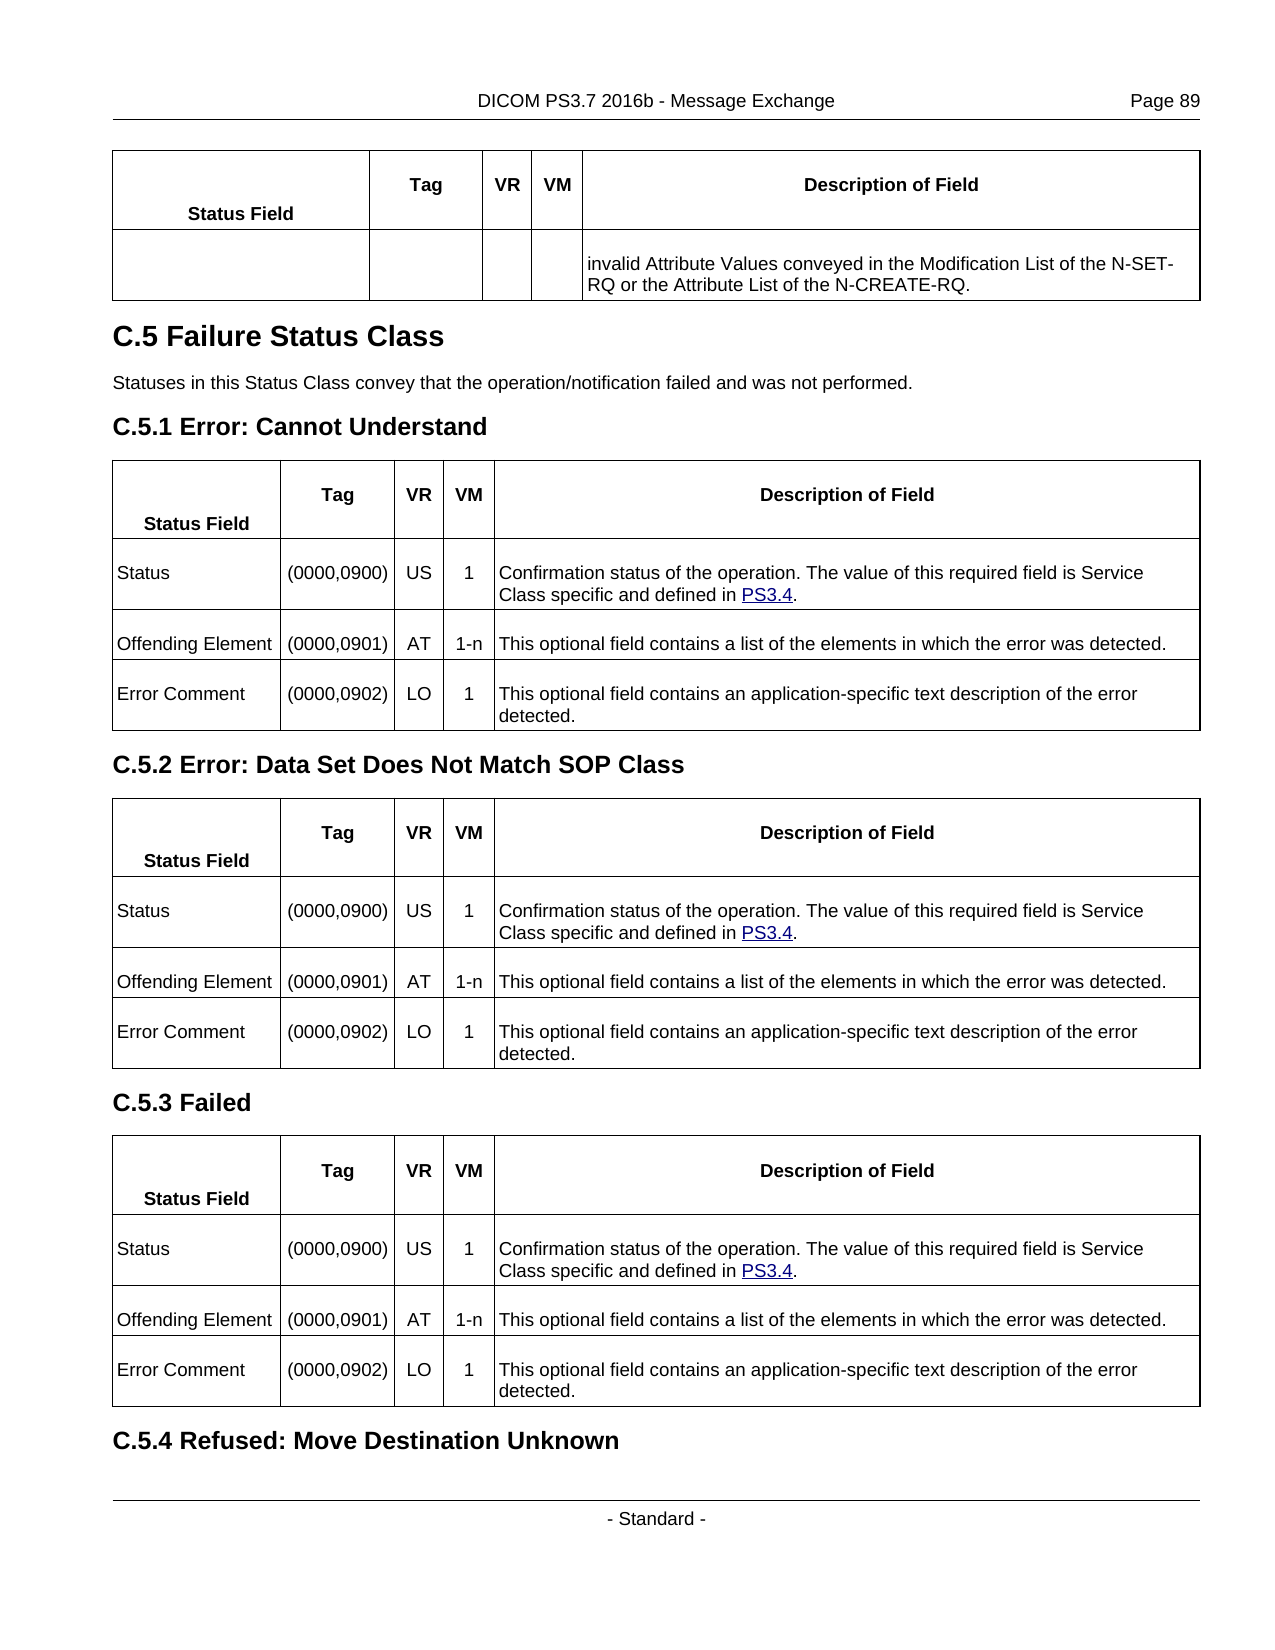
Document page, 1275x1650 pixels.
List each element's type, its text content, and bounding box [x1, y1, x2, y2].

table_cell Offending Element [113, 1286, 280, 1335]
table_cell This optional field contains a list of the elements in which the error was detected. [495, 948, 1199, 997]
table_header Status Field [113, 151, 369, 228]
text C.5.3 Failed [112, 1088, 1200, 1117]
table_cell This optional field contains an application-specific text description of the error detected. [495, 998, 1199, 1068]
table_cell 1 [444, 998, 494, 1068]
table_cell This optional field contains a list of the elements in which the error was detected. [495, 1286, 1199, 1335]
table_cell This optional field contains an application-specific text description of the error detected. [495, 1336, 1199, 1406]
table_cell 1 [444, 877, 494, 947]
table_cell Status [113, 539, 280, 609]
table_cell 1 [444, 539, 494, 609]
table_cell [113, 230, 369, 300]
text C.5.1 Error: Cannot Understand [112, 412, 1200, 441]
table_cell This optional field contains an application-specific text description of the error detected. [495, 660, 1199, 730]
table_cell 1-n [444, 1286, 494, 1335]
table_header Status Field [113, 799, 280, 876]
table_cell AT [395, 948, 443, 997]
table_cell (0000,0901) [281, 1286, 394, 1335]
table_cell AT [395, 610, 443, 659]
table_cell - [483, 230, 531, 300]
text C.5.4 Refused: Move Destination Unknown [112, 1426, 1200, 1454]
table_header VM [444, 799, 494, 876]
table_cell (0000,0902) [281, 1336, 394, 1406]
table_cell 1 [444, 1336, 494, 1406]
table_cell LO [395, 660, 443, 730]
table_cell (0000,0901) [281, 948, 394, 997]
table_cell 1 [444, 660, 494, 730]
table_cell Offending Element [113, 948, 280, 997]
text C.5 Failure Status Class [112, 319, 1200, 353]
table_cell - [532, 230, 582, 300]
table_cell LO [395, 998, 443, 1068]
table_cell (0000,0900) [281, 1215, 394, 1285]
table_cell 1-n [444, 610, 494, 659]
table_header VR [395, 1136, 443, 1214]
table_cell (0000,0900) [281, 539, 394, 609]
table_cell LO [395, 1336, 443, 1406]
table_header Tag [281, 799, 394, 876]
table_cell US [395, 1215, 443, 1285]
table_cell This optional field contains a list of the elements in which the error was detected. [495, 610, 1199, 659]
table_cell Confirmation status of the operation. The value of this required field is Service Class specific and defined in PS3.4. [495, 877, 1199, 947]
table_cell US [395, 877, 443, 947]
table_cell (0000,0901) [281, 610, 394, 659]
table_header Description of Field [495, 1136, 1199, 1214]
table_header VM [444, 1136, 494, 1214]
table_header VR [483, 151, 531, 228]
table_header Status Field [113, 1136, 280, 1214]
table_header VM [444, 461, 494, 538]
table_cell AT [395, 1286, 443, 1335]
table_cell Offending Element [113, 610, 280, 659]
table_cell (0000,0902) [281, 998, 394, 1068]
table_cell invalid Attribute Values conveyed in the Modification List of the N-SET-RQ or the Attribute List of the N-CREATE-RQ. [583, 230, 1199, 300]
text C.5.2 Error: Data Set Does Not Match SOP Class [112, 750, 1200, 779]
table_header Description of Field [495, 799, 1199, 876]
table_cell Error Comment [113, 660, 280, 730]
table_header VM [532, 151, 582, 228]
table_header Tag [281, 1136, 394, 1214]
text Statuses in this Status Class convey that the operation/notification failed and was not performed. [112, 372, 1200, 393]
table_header Description of Field [495, 461, 1199, 538]
table_cell US [395, 539, 443, 609]
table_cell Confirmation status of the operation. The value of this required field is Service Class specific and defined in PS3.4. [495, 539, 1199, 609]
table_cell 1-n [444, 948, 494, 997]
table_header Tag [281, 461, 394, 538]
table_cell Status [113, 1215, 280, 1285]
table_header Description of Field [583, 151, 1199, 228]
table_cell Error Comment [113, 1336, 280, 1406]
table_header Tag [370, 151, 482, 228]
table_cell Error Comment [113, 998, 280, 1068]
table_cell (0000,0902) [281, 660, 394, 730]
table_cell Confirmation status of the operation. The value of this required field is Service Class specific and defined in PS3.4. [495, 1215, 1199, 1285]
table_cell [370, 230, 482, 300]
table_header VR [395, 461, 443, 538]
table_header VR [395, 799, 443, 876]
table_cell Status [113, 877, 280, 947]
table_header Status Field [113, 461, 280, 538]
table_cell 1 [444, 1215, 494, 1285]
table_cell (0000,0900) [281, 877, 394, 947]
